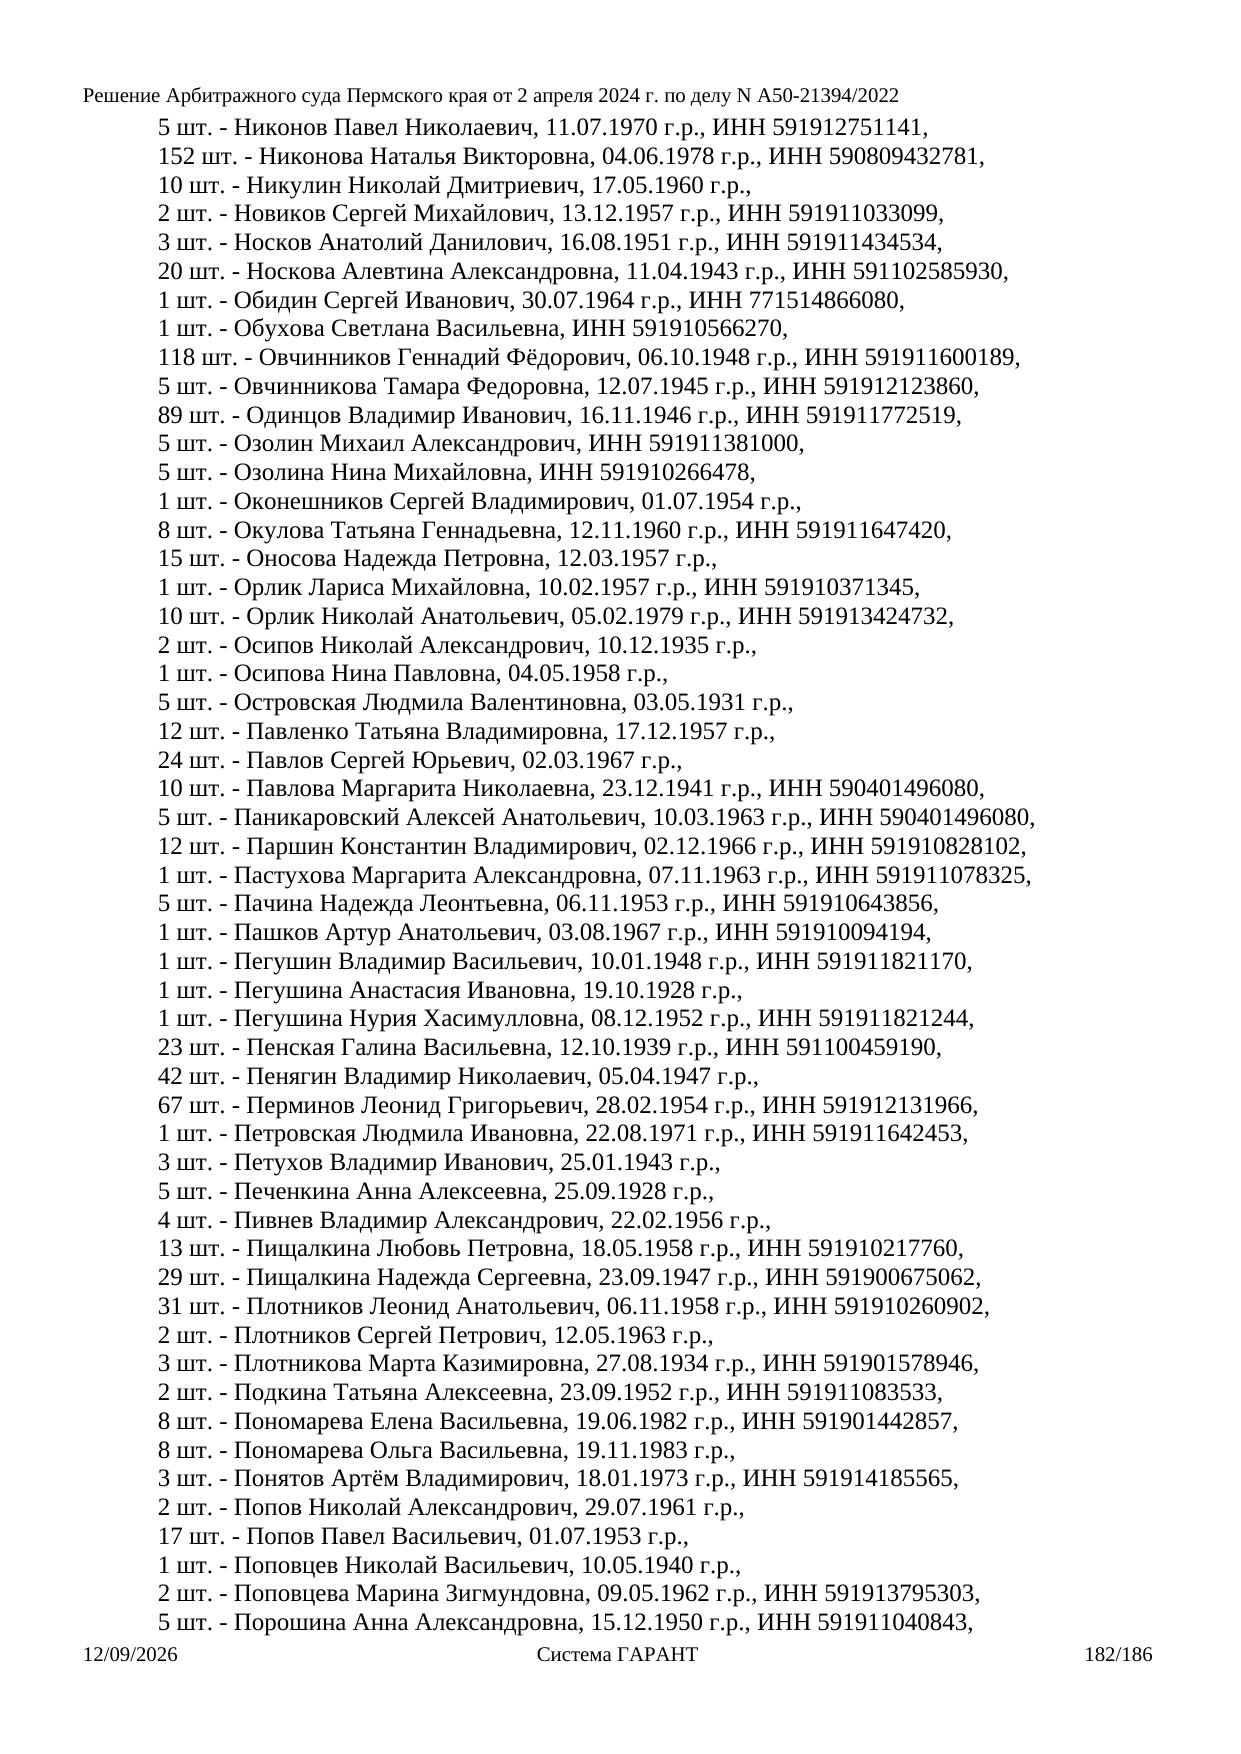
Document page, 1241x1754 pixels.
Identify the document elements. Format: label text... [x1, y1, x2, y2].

text 1 шт. - Осипова Нина Павловна, 04.05.1958 г.р., [83, 658, 1157, 687]
text 5 шт. - Порошина Анна Александровна, 15.12.1950 г.р., ИНН 591911040843, [83, 1607, 1157, 1636]
text 3 шт. - Петухов Владимир Иванович, 25.01.1943 г.р., [83, 1147, 1157, 1176]
text 152 шт. - Никонова Наталья Викторовна, 04.06.1978 г.р., ИНН 590809432781, [83, 141, 1157, 170]
text 2 шт. - Осипов Николай Александрович, 10.12.1935 г.р., [83, 630, 1157, 658]
text 10 шт. - Павлова Маргарита Николаевна, 23.12.1941 г.р., ИНН 590401496080, [83, 773, 1157, 802]
text 8 шт. - Окулова Татьяна Геннадьевна, 12.11.1960 г.р., ИНН 591911647420, [83, 515, 1157, 543]
text 5 шт. - Пачина Надежда Леонтьевна, 06.11.1953 г.р., ИНН 591910643856, [83, 888, 1157, 917]
text 13 шт. - Пищалкина Любовь Петровна, 18.05.1958 г.р., ИНН 591910217760, [83, 1233, 1157, 1262]
text 12 шт. - Паршин Константин Владимирович, 02.12.1966 г.р., ИНН 591910828102, [83, 831, 1157, 860]
text 1 шт. - Поповцев Николай Васильевич, 10.05.1940 г.р., [83, 1550, 1157, 1578]
text 1 шт. - Оконешников Сергей Владимирович, 01.07.1954 г.р., [83, 486, 1157, 515]
text 3 шт. - Носков Анатолий Данилович, 16.08.1951 г.р., ИНН 591911434534, [83, 227, 1157, 256]
text 42 шт. - Пенягин Владимир Николаевич, 05.04.1947 г.р., [83, 1061, 1157, 1090]
text 10 шт. - Никулин Николай Дмитриевич, 17.05.1960 г.р., [83, 170, 1157, 198]
text 1 шт. - Обухова Светлана Васильевна, ИНН 591910566270, [83, 313, 1157, 342]
text 89 шт. - Одинцов Владимир Иванович, 16.11.1946 г.р., ИНН 591911772519, [83, 400, 1157, 428]
text 24 шт. - Павлов Сергей Юрьевич, 02.03.1967 г.р., [83, 745, 1157, 773]
text 1 шт. - Обидин Сергей Иванович, 30.07.1964 г.р., ИНН 771514866080, [83, 285, 1157, 313]
text 2 шт. - Новиков Сергей Михайлович, 13.12.1957 г.р., ИНН 591911033099, [83, 198, 1157, 227]
text 1 шт. - Пегушин Владимир Васильевич, 10.01.1948 г.р., ИНН 591911821170, [83, 946, 1157, 975]
text 5 шт. - Паникаровский Алексей Анатольевич, 10.03.1963 г.р., ИНН 590401496080, [83, 802, 1157, 831]
text 12 шт. - Павленко Татьяна Владимировна, 17.12.1957 г.р., [83, 716, 1157, 745]
text 3 шт. - Понятов Артём Владимирович, 18.01.1973 г.р., ИНН 591914185565, [83, 1463, 1157, 1492]
text 23 шт. - Пенская Галина Васильевна, 12.10.1939 г.р., ИНН 591100459190, [83, 1032, 1157, 1061]
text 3 шт. - Плотникова Марта Казимировна, 27.08.1934 г.р., ИНН 591901578946, [83, 1348, 1157, 1377]
text 31 шт. - Плотников Леонид Анатольевич, 06.11.1958 г.р., ИНН 591910260902, [83, 1291, 1157, 1320]
text 29 шт. - Пищалкина Надежда Сергеевна, 23.09.1947 г.р., ИНН 591900675062, [83, 1262, 1157, 1291]
text 5 шт. - Печенкина Анна Алексеевна, 25.09.1928 г.р., [83, 1176, 1157, 1205]
text 8 шт. - Пономарева Елена Васильевна, 19.06.1982 г.р., ИНН 591901442857, [83, 1406, 1157, 1435]
text 67 шт. - Перминов Леонид Григорьевич, 28.02.1954 г.р., ИНН 591912131966, [83, 1090, 1157, 1118]
text 2 шт. - Попов Николай Александрович, 29.07.1961 г.р., [83, 1492, 1157, 1521]
text 5 шт. - Никонов Павел Николаевич, 11.07.1970 г.р., ИНН 591912751141, [83, 112, 1157, 141]
text 1 шт. - Пегушина Анастасия Ивановна, 19.10.1928 г.р., [83, 975, 1157, 1003]
text 1 шт. - Орлик Лариса Михайловна, 10.02.1957 г.р., ИНН 591910371345, [83, 572, 1157, 601]
text 1 шт. - Пегушина Нурия Хасимулловна, 08.12.1952 г.р., ИНН 591911821244, [83, 1003, 1157, 1032]
text 17 шт. - Попов Павел Васильевич, 01.07.1953 г.р., [83, 1521, 1157, 1550]
text 20 шт. - Носкова Алевтина Александровна, 11.04.1943 г.р., ИНН 591102585930, [83, 256, 1157, 285]
text 2 шт. - Поповцева Марина Зигмундовна, 09.05.1962 г.р., ИНН 591913795303, [83, 1578, 1157, 1607]
text 1 шт. - Петровская Людмила Ивановна, 22.08.1971 г.р., ИНН 591911642453, [83, 1118, 1157, 1147]
text 4 шт. - Пивнев Владимир Александрович, 22.02.1956 г.р., [83, 1205, 1157, 1233]
text 5 шт. - Озолин Михаил Александрович, ИНН 591911381000, [83, 428, 1157, 457]
text 5 шт. - Озолина Нина Михайловна, ИНН 591910266478, [83, 457, 1157, 486]
text 2 шт. - Плотников Сергей Петрович, 12.05.1963 г.р., [83, 1320, 1157, 1348]
text 8 шт. - Пономарева Ольга Васильевна, 19.11.1983 г.р., [83, 1435, 1157, 1463]
text 5 шт. - Островская Людмила Валентиновна, 03.05.1931 г.р., [83, 687, 1157, 716]
text 118 шт. - Овчинников Геннадий Фёдорович, 06.10.1948 г.р., ИНН 591911600189, [83, 342, 1157, 371]
text 2 шт. - Подкина Татьяна Алексеевна, 23.09.1952 г.р., ИНН 591911083533, [83, 1377, 1157, 1406]
text 1 шт. - Пастухова Маргарита Александровна, 07.11.1963 г.р., ИНН 591911078325, [83, 860, 1157, 888]
text 1 шт. - Пашков Артур Анатольевич, 03.08.1967 г.р., ИНН 591910094194, [83, 917, 1157, 946]
text 5 шт. - Овчинникова Тамара Федоровна, 12.07.1945 г.р., ИНН 591912123860, [83, 371, 1157, 400]
text 10 шт. - Орлик Николай Анатольевич, 05.02.1979 г.р., ИНН 591913424732, [83, 601, 1157, 630]
text 15 шт. - Оносова Надежда Петровна, 12.03.1957 г.р., [83, 543, 1157, 572]
